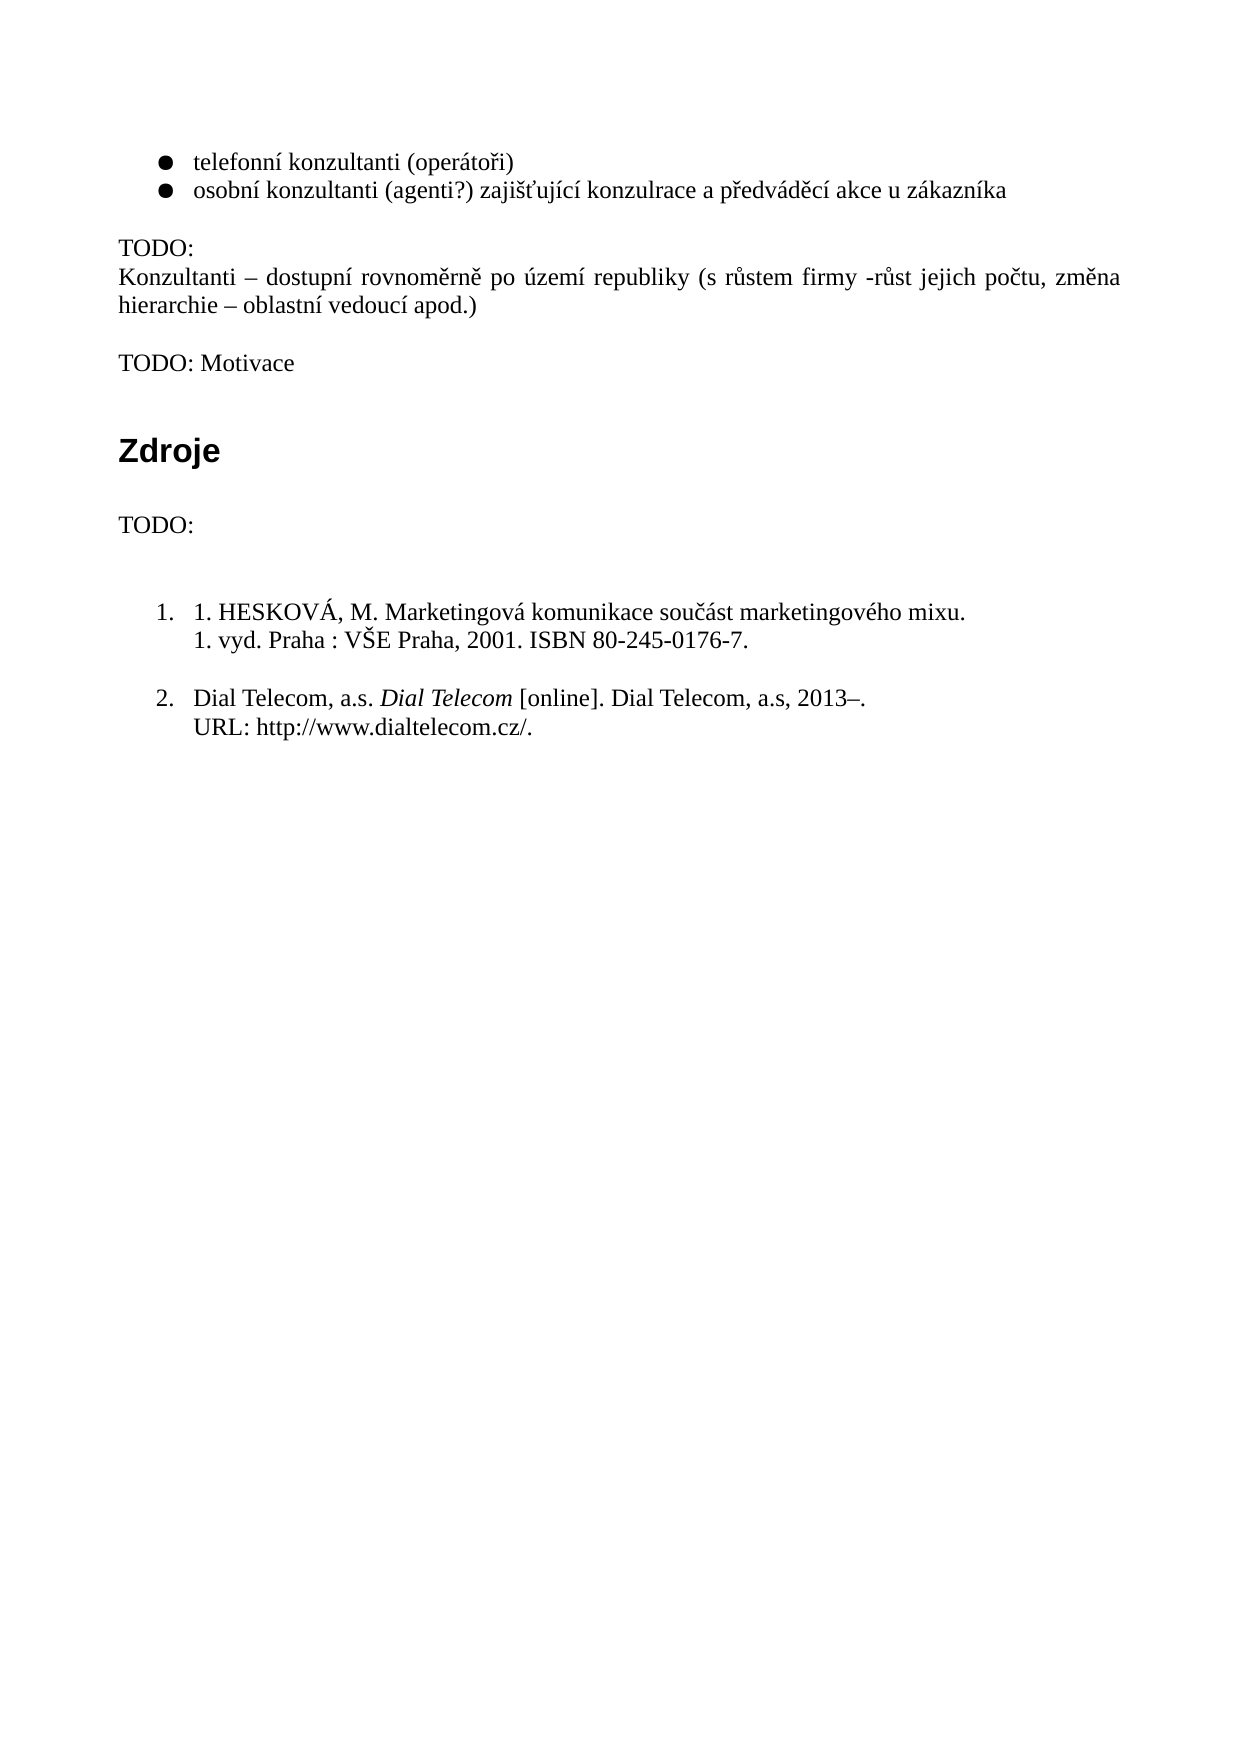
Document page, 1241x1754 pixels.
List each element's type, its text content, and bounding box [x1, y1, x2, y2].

text TODO: Motivace [118, 348, 1122, 377]
list URL: http://www.dialtelecom.cz/. [156, 712, 1122, 741]
list osobní konzultanti (agenti?) zajišťující konzulrace a předváděcí akce u zákazníka [156, 176, 1122, 204]
list telefonní konzultanti (operátoři) [156, 147, 1122, 176]
subtitle Zdroje [118, 431, 1122, 469]
list Dial Telecom, a.s. Dial Telecom [online]. Dial Telecom, a.s, 2013–. [156, 683, 1122, 712]
text TODO: [118, 511, 1122, 539]
list 1. HESKOVÁ, M. Marketingová komunikace součást marketingového mixu. [156, 597, 1122, 626]
text TODO: [118, 233, 1122, 262]
list 1. vyd. Praha : VŠE Praha, 2001. ISBN 80-245-0176-7. [156, 626, 1122, 654]
text Konzultanti – dostupní rovnoměrně po území republiky (s růstem firmy -růst jejich počtu, změna hierarchie – oblastní vedoucí apod.) [118, 262, 1122, 319]
